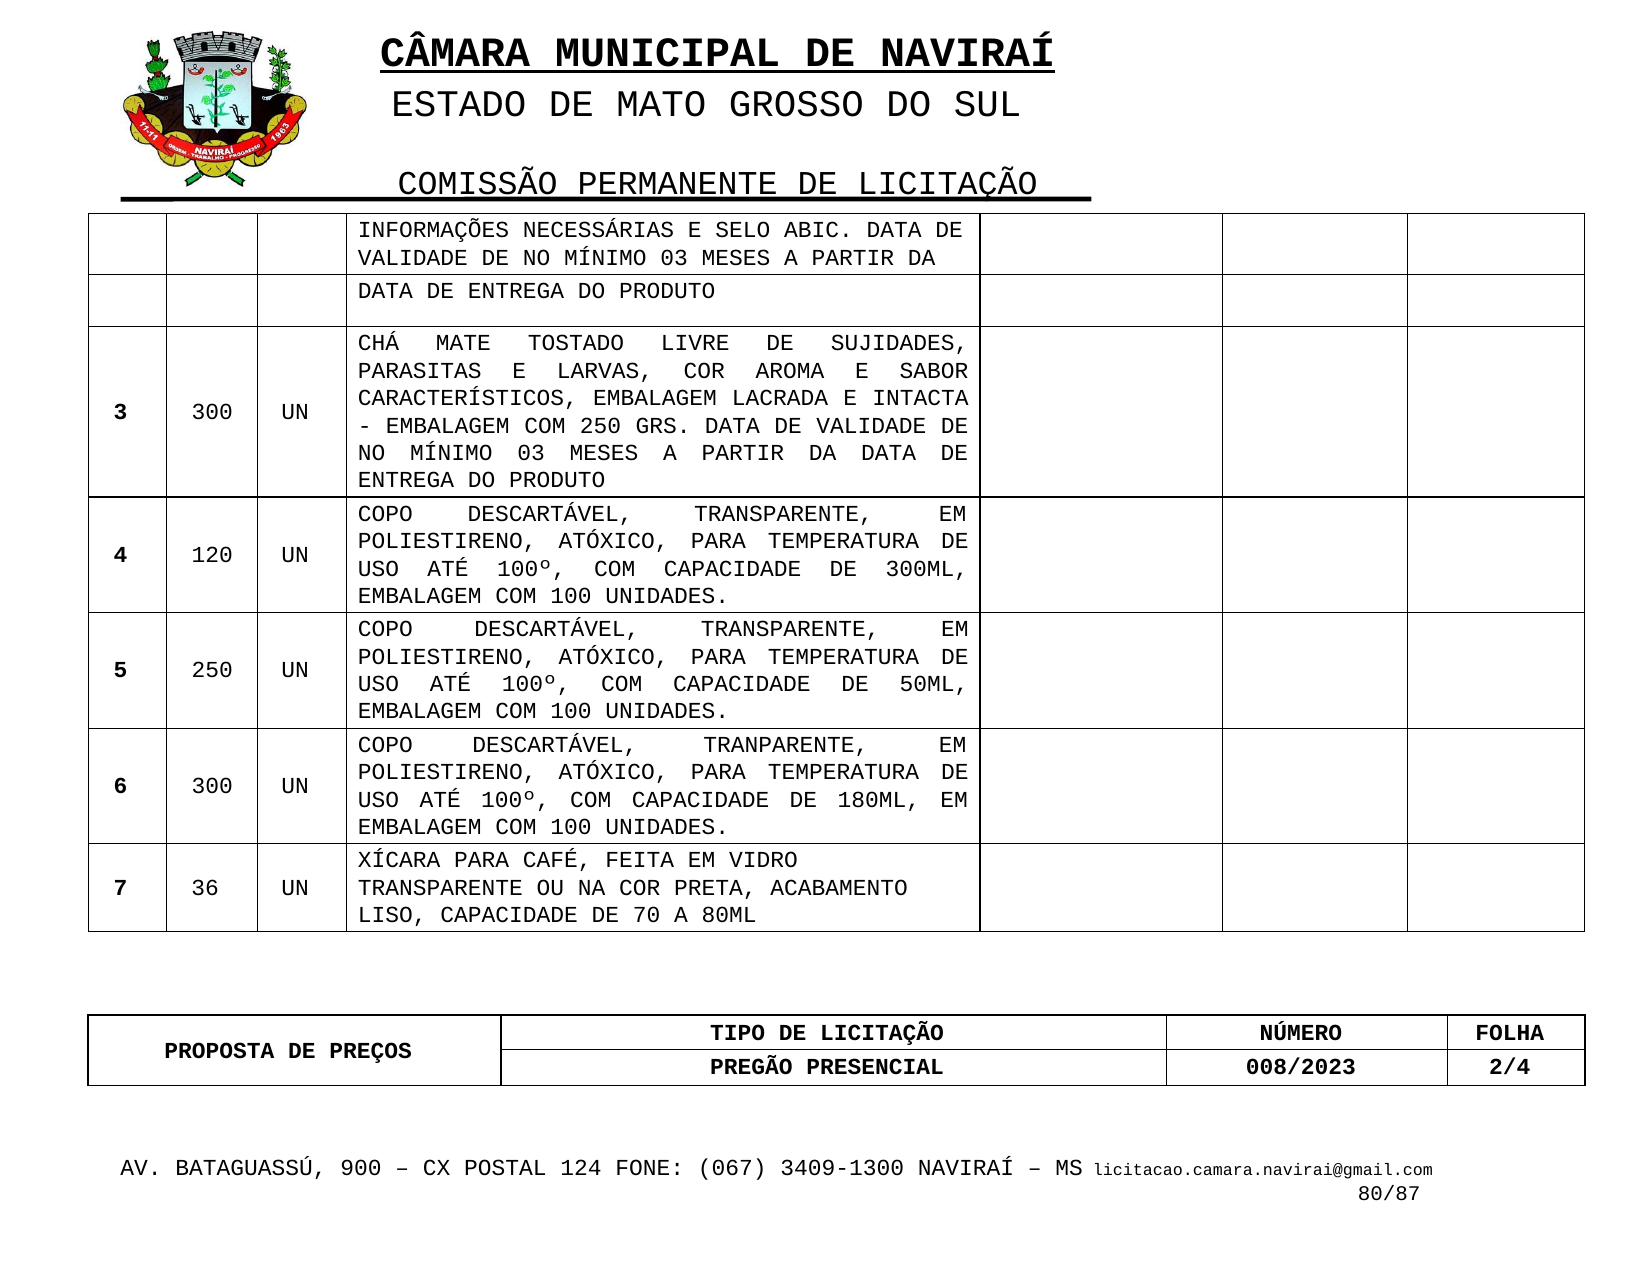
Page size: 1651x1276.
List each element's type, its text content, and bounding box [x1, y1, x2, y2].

table_header FOLHA [1448, 1016, 1584, 1049]
table_cell UN [258, 498, 346, 612]
table_cell 3 [89, 327, 166, 496]
table_cell INFORMAÇÕES NECESSÁRIAS E SELO ABIC. DATA DE VALIDADE DE NO MÍNIMO 03 MESES A PARTIR DA [347, 214, 979, 274]
table_cell 2/4 [1448, 1050, 1584, 1084]
table_cell 36 [167, 844, 257, 931]
table_cell [981, 327, 1222, 496]
table_cell 250 [167, 613, 257, 727]
table_header NÚMERO [1167, 1016, 1447, 1049]
table_cell [1408, 844, 1584, 931]
table_cell [981, 613, 1222, 727]
table_cell CHÁ MATE TOSTADO LIVRE DE SUJIDADES, PARASITAS E LARVAS, COR AROMA E SABOR CARACTERÍSTICOS, EMBALAGEM LACRADA E INTACTA - EMBALAGEM COM 250 GRS. DATA DE VALIDADE DE NO MÍNIMO 03 MESES A PARTIR DA DATA DE ENTREGA DO PRODUTO [347, 327, 979, 496]
table_cell UN [258, 613, 346, 727]
table_cell COPO DESCARTÁVEL, TRANSPARENTE, EM POLIESTIRENO, ATÓXICO, PARA TEMPERATURA DE USO ATÉ 100º, COM CAPACIDADE DE 50ML, EMBALAGEM COM 100 UNIDADES. [347, 613, 979, 727]
table_cell [1223, 613, 1407, 727]
table_cell [981, 214, 1222, 274]
table_cell [981, 729, 1222, 843]
table_cell [1408, 729, 1584, 843]
table_cell [89, 275, 166, 326]
table_cell [1223, 327, 1407, 496]
table_cell UN [258, 844, 346, 931]
table_cell 120 [167, 498, 257, 612]
table_cell [981, 498, 1222, 612]
table_cell UN [258, 327, 346, 496]
table_cell 300 [167, 327, 257, 496]
table_cell [167, 275, 257, 326]
table_cell XÍCARA PARA CAFÉ, FEITA EM VIDRO TRANSPARENTE OU NA COR PRETA, ACABAMENTO LISO, CAPACIDADE DE 70 A 80ML [347, 844, 979, 931]
table_cell DATA DE ENTREGA DO PRODUTO [347, 275, 979, 326]
table_cell COPO DESCARTÁVEL, TRANSPARENTE, EM POLIESTIRENO, ATÓXICO, PARA TEMPERATURA DE USO ATÉ 100º, COM CAPACIDADE DE 300ML, EMBALAGEM COM 100 UNIDADES. [347, 498, 979, 612]
table_cell [1223, 275, 1407, 326]
table_cell 7 [89, 844, 166, 931]
table_cell 300 [167, 729, 257, 843]
table_cell [1408, 275, 1584, 326]
table_cell [1223, 729, 1407, 843]
table_cell 5 [89, 613, 166, 727]
table_cell [1223, 498, 1407, 612]
table_cell [258, 275, 346, 326]
table_cell [258, 214, 346, 274]
table_cell [1223, 214, 1407, 274]
table_cell [167, 214, 257, 274]
table_cell [89, 214, 166, 274]
table_header TIPO DE LICITAÇÃO [502, 1016, 1166, 1049]
table_cell COPO DESCARTÁVEL, TRANPARENTE, EM POLIESTIRENO, ATÓXICO, PARA TEMPERATURA DE USO ATÉ 100º, COM CAPACIDADE DE 180ML, EM EMBALAGEM COM 100 UNIDADES. [347, 729, 979, 843]
table_cell PREGÃO PRESENCIAL [502, 1050, 1166, 1084]
table_cell 6 [89, 729, 166, 843]
table_cell [1408, 498, 1584, 612]
table_cell 4 [89, 498, 166, 612]
table_header PROPOSTA DE PREÇOS [89, 1016, 500, 1084]
table_cell [1223, 844, 1407, 931]
table_cell [981, 275, 1222, 326]
table_cell [981, 844, 1222, 931]
table_cell 008/2023 [1167, 1050, 1447, 1084]
table_cell [1408, 613, 1584, 727]
table_cell [1408, 214, 1584, 274]
table_cell [1408, 327, 1584, 496]
table_cell UN [258, 729, 346, 843]
